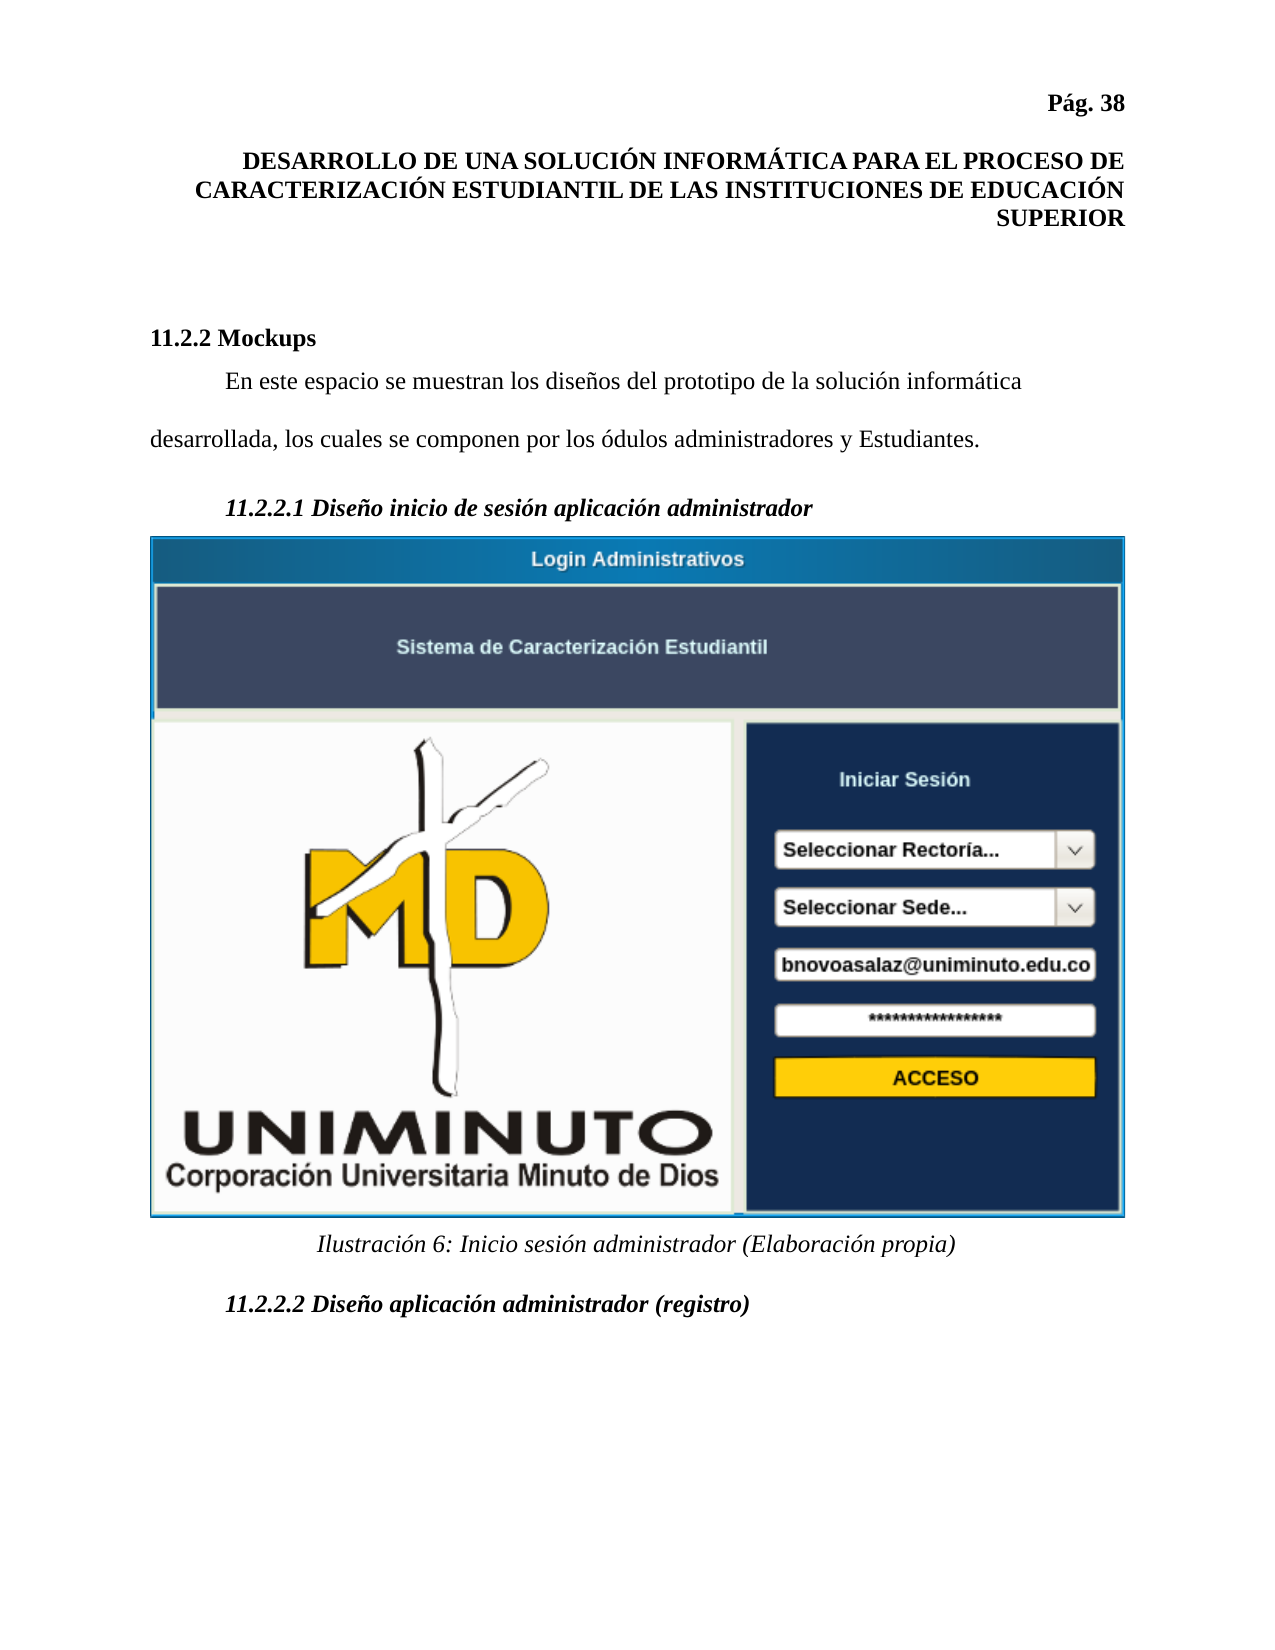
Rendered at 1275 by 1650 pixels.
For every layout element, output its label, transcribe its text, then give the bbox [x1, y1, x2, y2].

picture [532, 552, 586, 571]
text Ilustración 6: Inicio sesión administrador (Elaboración propia) [150, 1229, 1125, 1257]
picture [593, 552, 745, 566]
picture [796, 539, 1123, 583]
text En este espacio se muestran los diseños del prototipo de la solución informática desarrollada, los cuales se componen por los ódulos administradores y Estudiantes. [150, 366, 1125, 453]
subtitle 11.2.2.2 Diseño aplicación administrador (registro) [150, 1289, 1125, 1318]
subtitle 11.2.2.1 Diseño inicio de sesión aplicación administrador [150, 493, 1125, 522]
picture [150, 536, 1123, 1215]
subtitle 11.2.2 Mockups [150, 323, 1125, 352]
